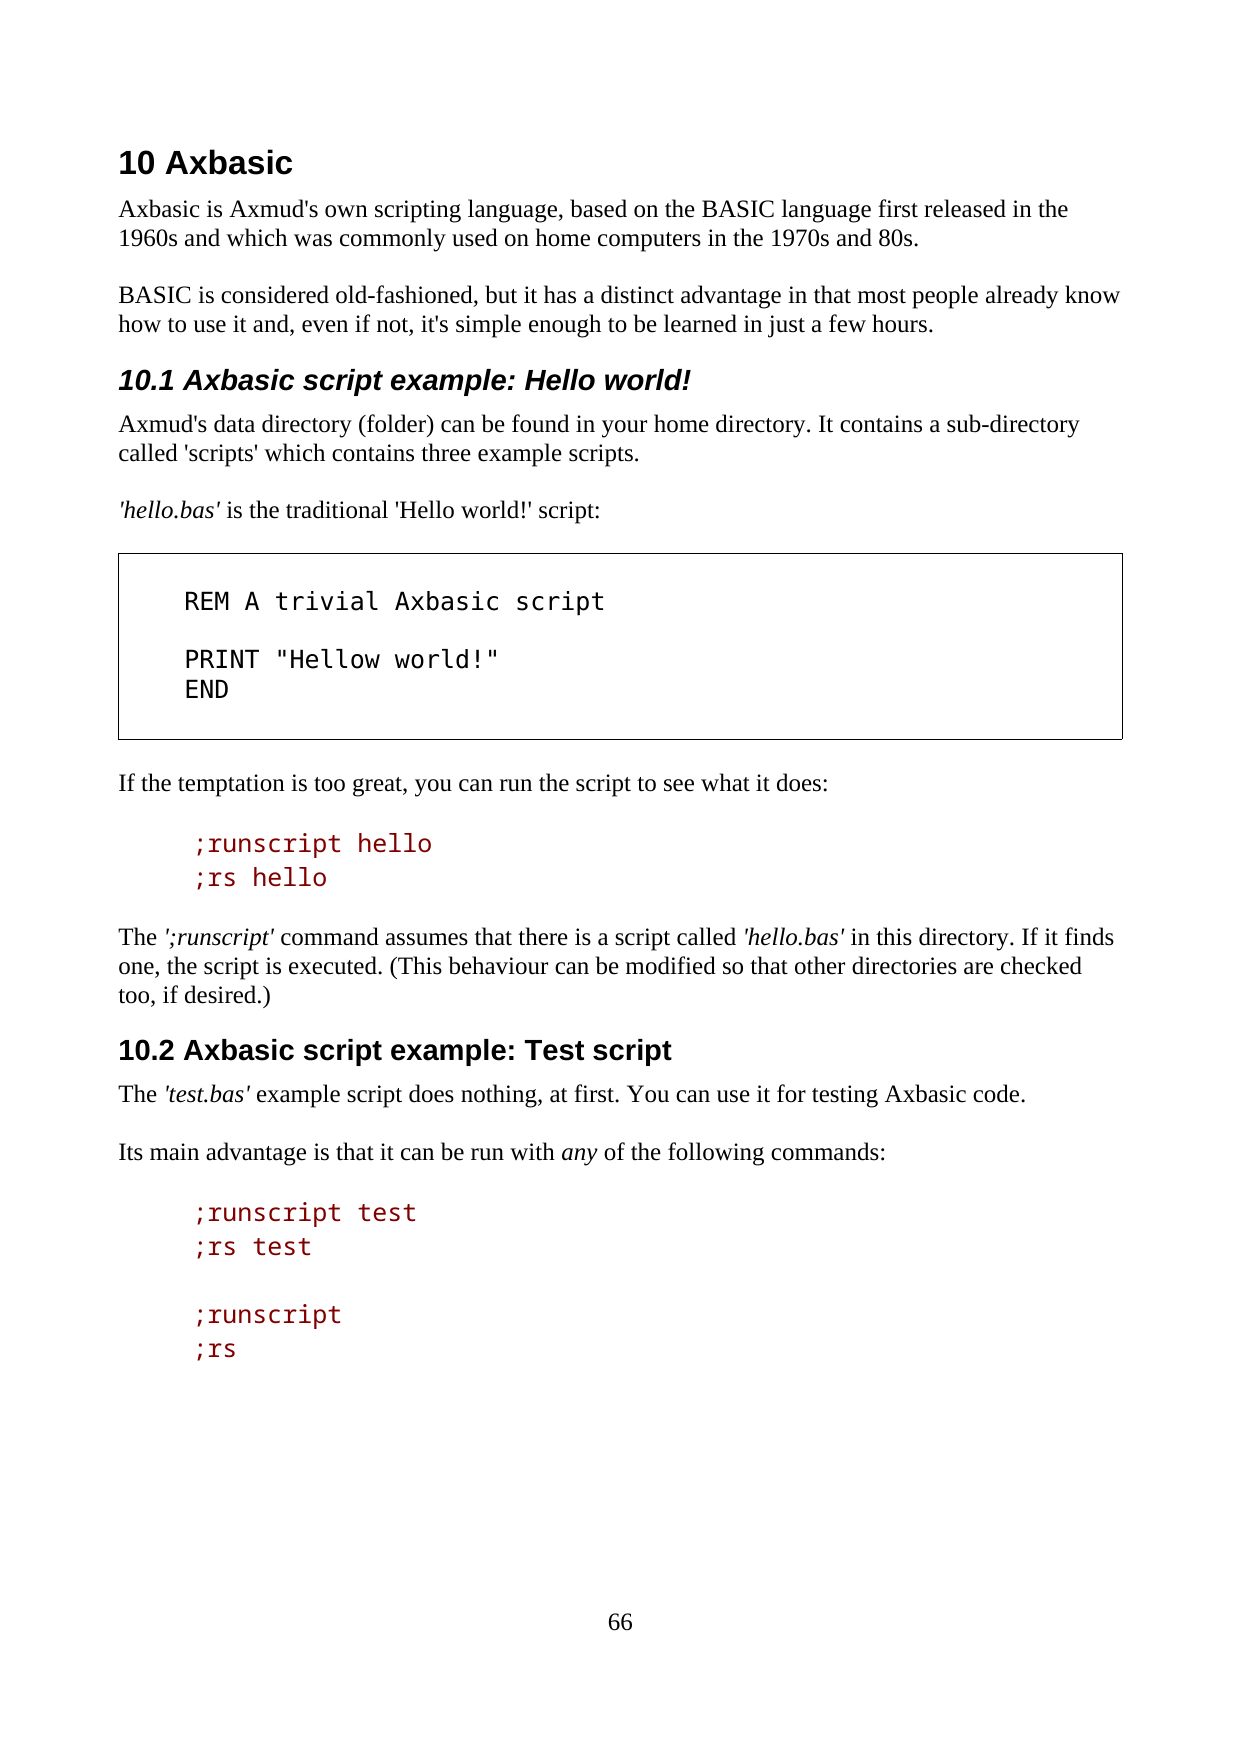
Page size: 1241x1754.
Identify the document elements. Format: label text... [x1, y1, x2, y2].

subtitle 10 Axbasic [118, 143, 1122, 182]
text ;runscript test [118, 1194, 1122, 1228]
text The ';runscript' command assumes that there is a script called 'hello.bas' in this directory. If it finds one, the script is executed. (This behaviour can be modified so that other directories are checked too, if desired.) [118, 922, 1122, 1008]
text ;runscript [118, 1297, 1122, 1331]
text ;rs test [118, 1228, 1122, 1263]
subtitle 10.1 Axbasic script example: Hello world! [118, 363, 1122, 397]
text The 'test.bas' example script does nothing, at first. You can use it for testing Axbasic code. [118, 1079, 1122, 1108]
text Axmud's data directory (folder) can be found in your home directory. It contains a sub-directory called 'scripts' which contains three example scripts. [118, 409, 1122, 467]
table_header REM A trivial Axbasic script PRINT "Hellow world!" END [119, 554, 1122, 739]
text ;runscript hello [118, 825, 1122, 859]
text If the temptation is too great, you can run the script to see what it does: [118, 768, 1122, 797]
text 'hello.bas' is the traditional 'Hello world!' script: [118, 495, 1122, 524]
text ;rs hello [118, 859, 1122, 893]
subtitle 10.2 Axbasic script example: Test script [118, 1033, 1122, 1067]
text BASIC is considered old-fashioned, but it has a distinct advantage in that most people already know how to use it and, even if not, it's simple enough to be learned in just a few hours. [118, 281, 1122, 338]
text ;rs [118, 1331, 1122, 1365]
text Its main advantage is that it can be run with any of the following commands: [118, 1137, 1122, 1166]
text Axbasic is Axmud's own scripting language, based on the BASIC language first released in the 1960s and which was commonly used on home computers in the 1970s and 80s. [118, 194, 1122, 252]
